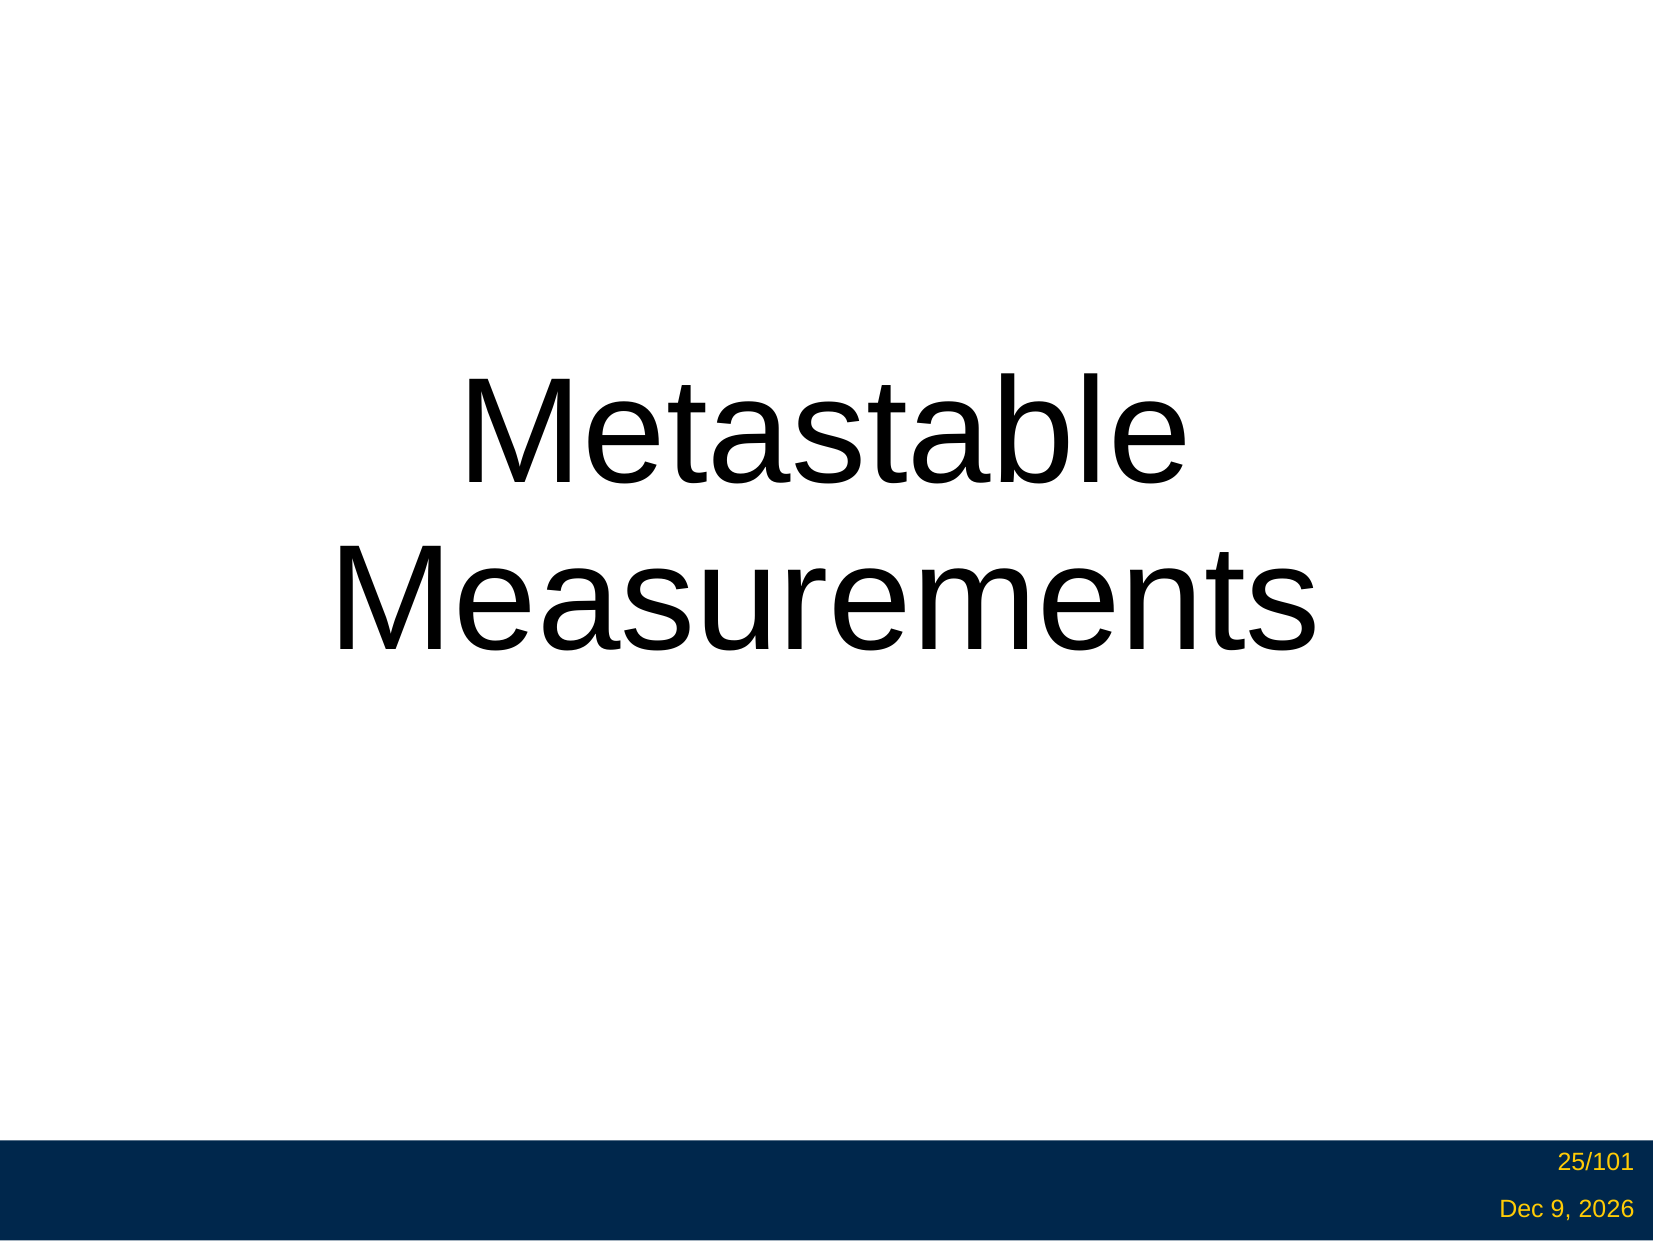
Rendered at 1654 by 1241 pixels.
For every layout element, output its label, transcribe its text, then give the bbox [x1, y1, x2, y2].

text_box Metastable Measurements [313, 338, 1337, 784]
